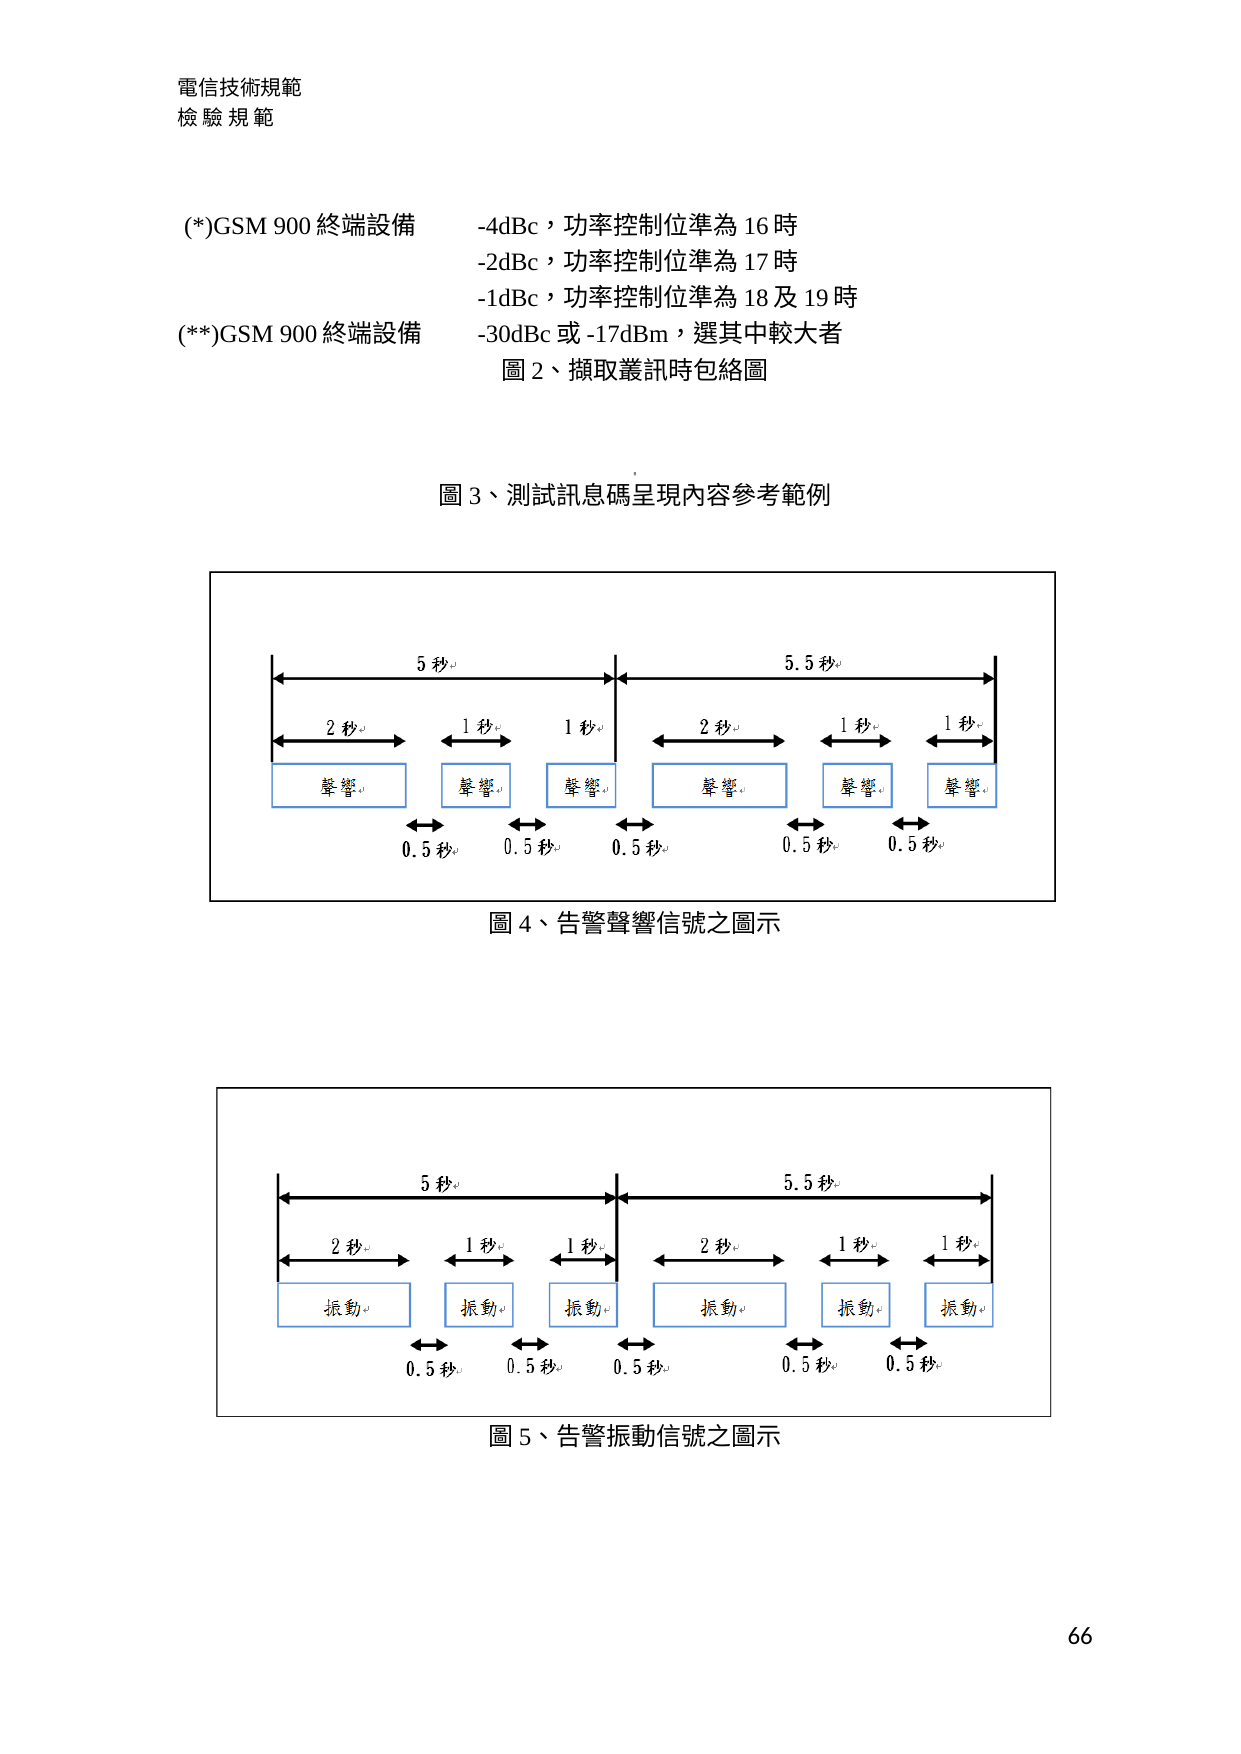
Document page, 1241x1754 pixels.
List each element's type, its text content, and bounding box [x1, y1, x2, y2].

text (*)GSM 900終端設備 -4dBc，功率控制位準為16時 [178, 205, 1092, 241]
text 圖5、告警振動信號之圖示 [177, 1417, 1092, 1453]
picture [213, 1083, 1052, 1417]
text -1dBc，功率控制位準為18及19時 [178, 278, 1092, 314]
text (**)GSM 900終端設備 -30dBc或 -17dBm，選其中較大者 [178, 314, 1092, 350]
text 圖2、擷取叢訊時包絡圖 [177, 350, 1092, 386]
text 圖4、告警聲響信號之圖示 [177, 903, 1092, 939]
picture [208, 568, 1057, 904]
text -2dBc，功率控制位準為17時 [178, 241, 1092, 278]
text 圖3、測試訊息碼呈現內容參考範例 [177, 475, 1092, 511]
